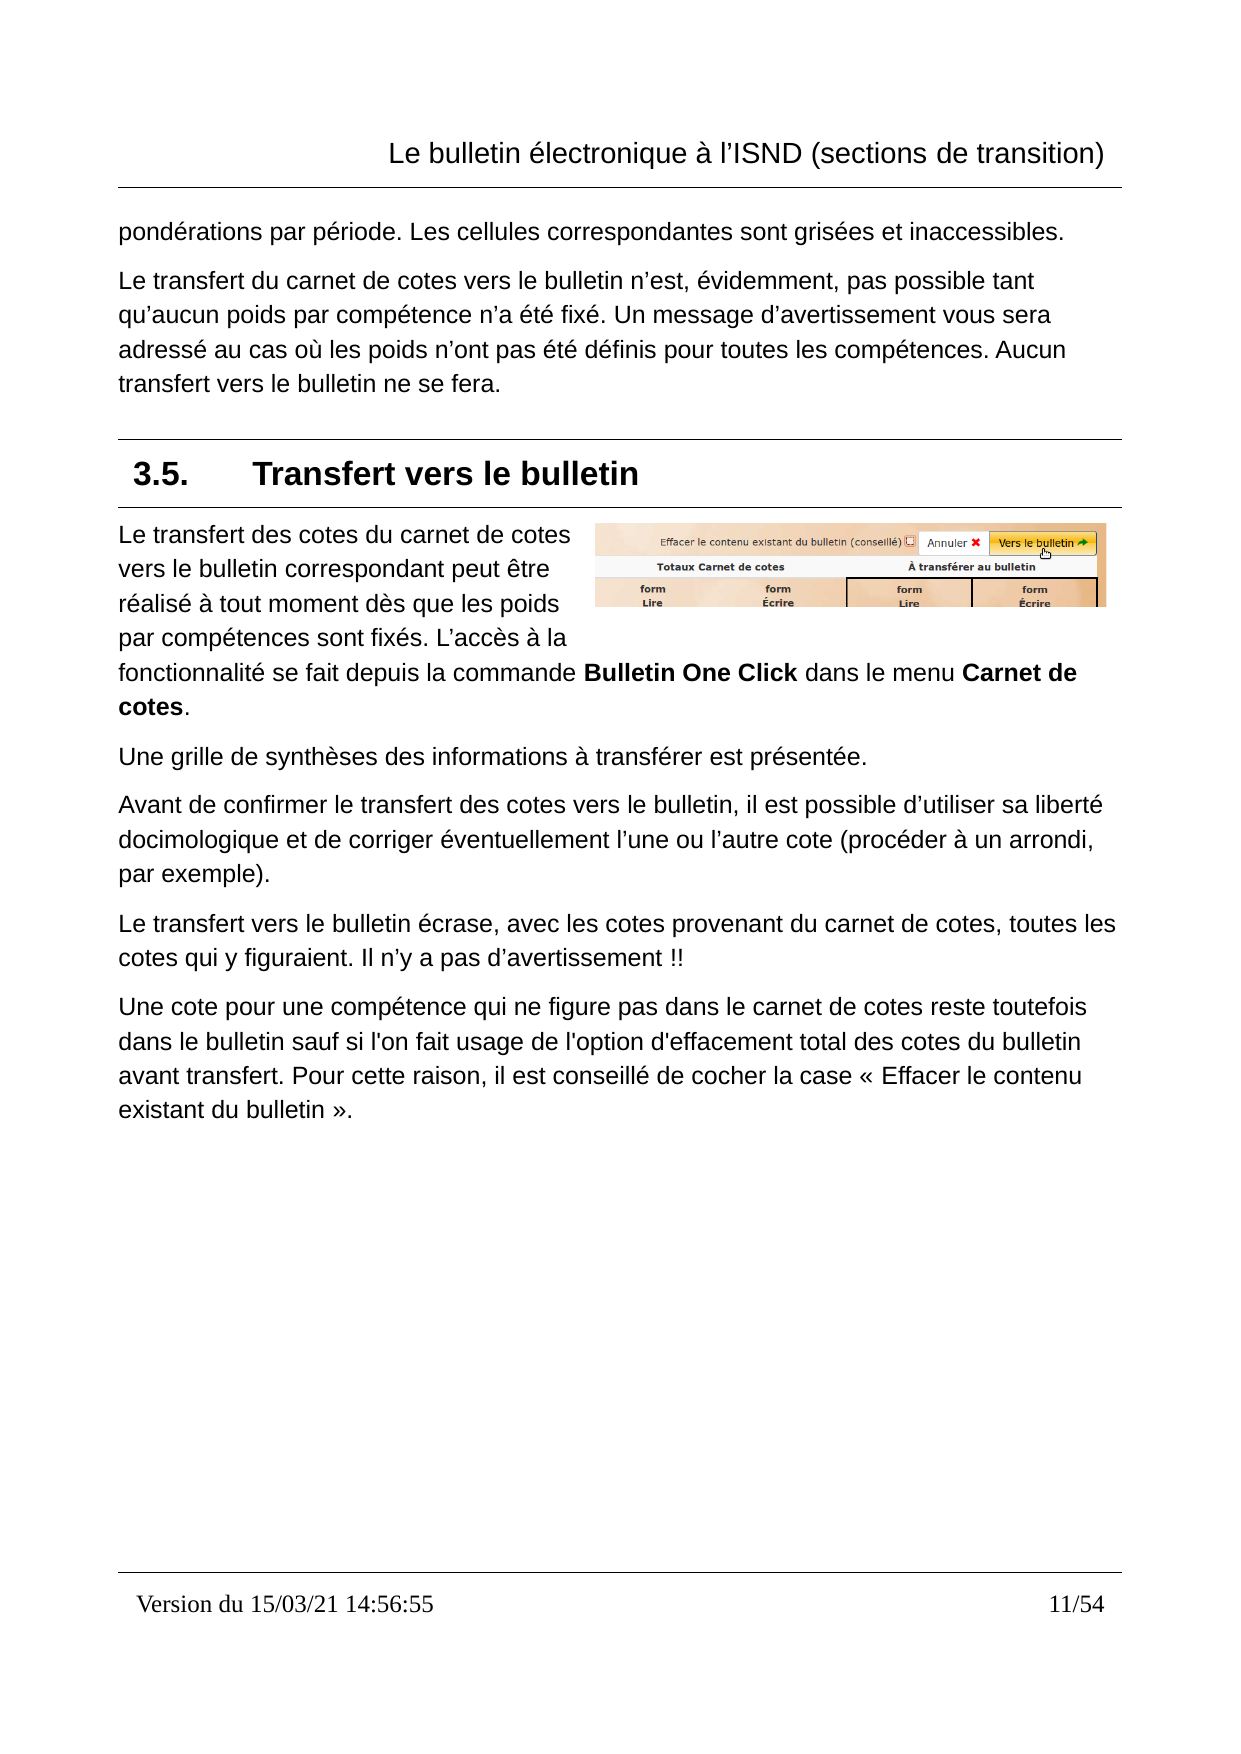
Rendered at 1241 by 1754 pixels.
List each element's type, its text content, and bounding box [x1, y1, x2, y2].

subtitle Transfert vers le bulletin [118, 440, 1122, 507]
text Le transfert vers le bulletin écrase, avec les cotes provenant du carnet de cotes, toutes les cotes qui y figuraient. Il n’y a pas d’avertissement !! [118, 908, 1122, 972]
text Le transfert des cotes du carnet de cotes vers le bulletin correspondant peut être réalisé à tout moment dès que les poids par compétences sont fixés. L’accès à la fonctionnalité se fait depuis la commande Bulletin One Click dans le menu Carnet de cotes. [118, 520, 1122, 721]
text Avant de confirmer le transfert des cotes vers le bulletin, il est possible d’utiliser sa liberté docimologique et de corriger éventuellement l’une ou l’autre cote (procéder à un arrondi, par exemple). [118, 791, 1122, 888]
text Une grille de synthèses des informations à transférer est présentée. [118, 741, 1122, 770]
text Le transfert du carnet de cotes vers le bulletin n’est, évidemment, pas possible tant qu’aucun poids par compétence n’a été fixé. Un message d’avertissement vous sera adressé au cas où les poids n’ont pas été définis pour toutes les compétences. Aucun transfert vers le bulletin ne se fera. [118, 266, 1122, 398]
picture [595, 523, 1107, 607]
text Une cote pour une compétence qui ne figure pas dans le carnet de cotes reste toutefois dans le bulletin sauf si l'on fait usage de l'option d'effacement total des cotes du bulletin avant transfert. Pour cette raison, il est conseillé de cocher la case « Effacer le contenu existant du bulletin ». [118, 992, 1122, 1124]
text pondérations par période. Les cellules correspondantes sont grisées et inaccessibles. [118, 217, 1122, 245]
